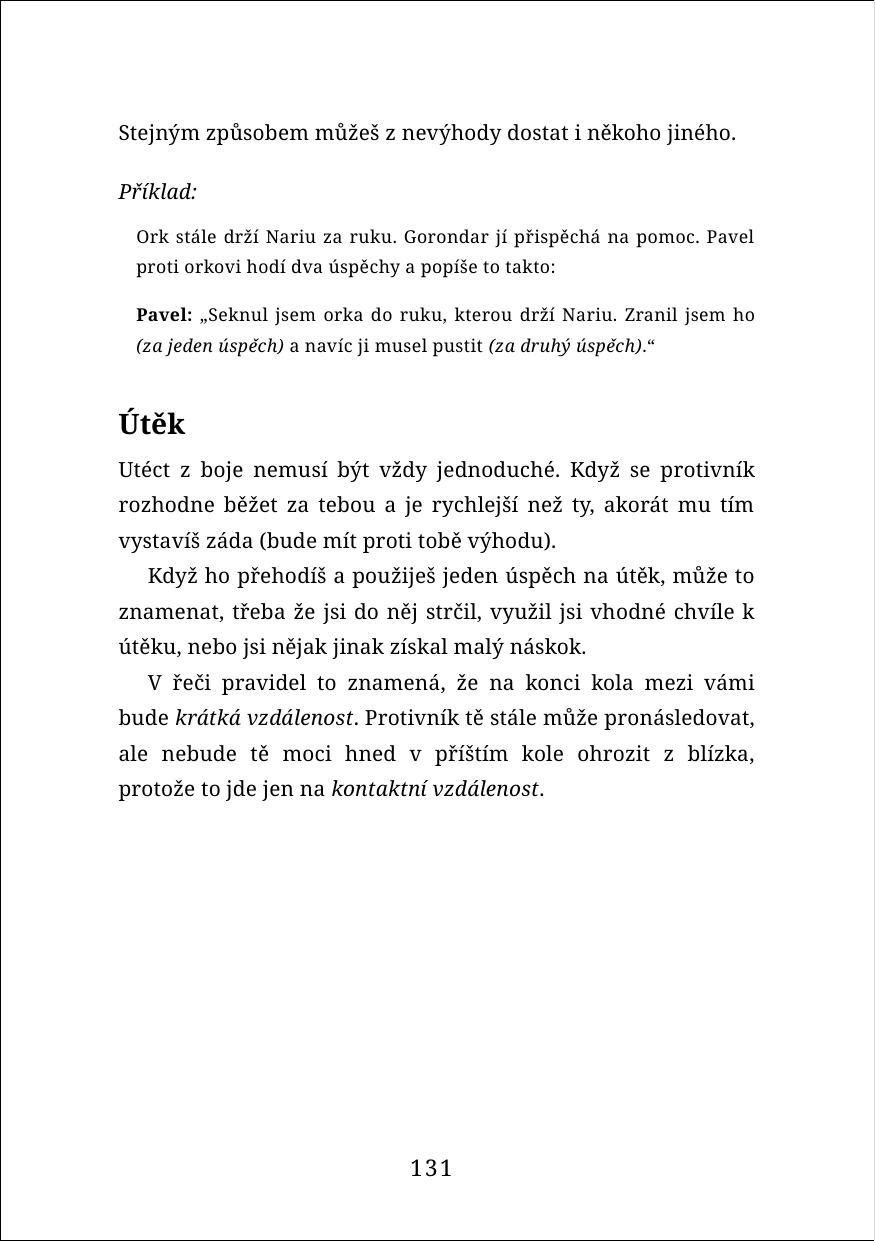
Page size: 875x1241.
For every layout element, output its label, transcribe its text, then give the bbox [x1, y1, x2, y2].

text Příklad: [118, 177, 756, 206]
subtitle Útěk [118, 404, 756, 443]
text Utéct z boje nemusí být vždy jednoduché. Když se protivník rozhodne běžet za tebou a je rychlejší než ty, akorát mu tím vystavíš záda (bude mít proti tobě výhodu). Když ho přehodíš a použiješ jeden úspěch na útěk, může to znamenat, třeba že jsi do něj strčil, využil jsi vhodné chvíle k útěku, nebo jsi nějak jinak získal malý náskok. V řeči pravidel to znamená, že na konci kola mezi vámi bude krátká vzdálenost. Protivník tě stále může pronásledovat, ale nebude tě moci hned v příštím kole ohrozit z blízka, protože to jde jen na kontaktní vzdálenost. [118, 455, 756, 803]
text Stejným způsobem můžeš z nevýhody dostat i někoho jiného. [118, 118, 756, 147]
text Pavel: „Seknul jsem orka do ruku, kterou drží Nariu. Zranil jsem ho (za jeden úspěch) a navíc ji musel pustit (za druhý úspěch).“ [136, 303, 756, 357]
text Ork stále drží Nariu za ruku. Gorondar jí přispěchá na pomoc. Pavel proti orkovi hodí dva úspěchy a popíše to takto: [136, 225, 756, 279]
